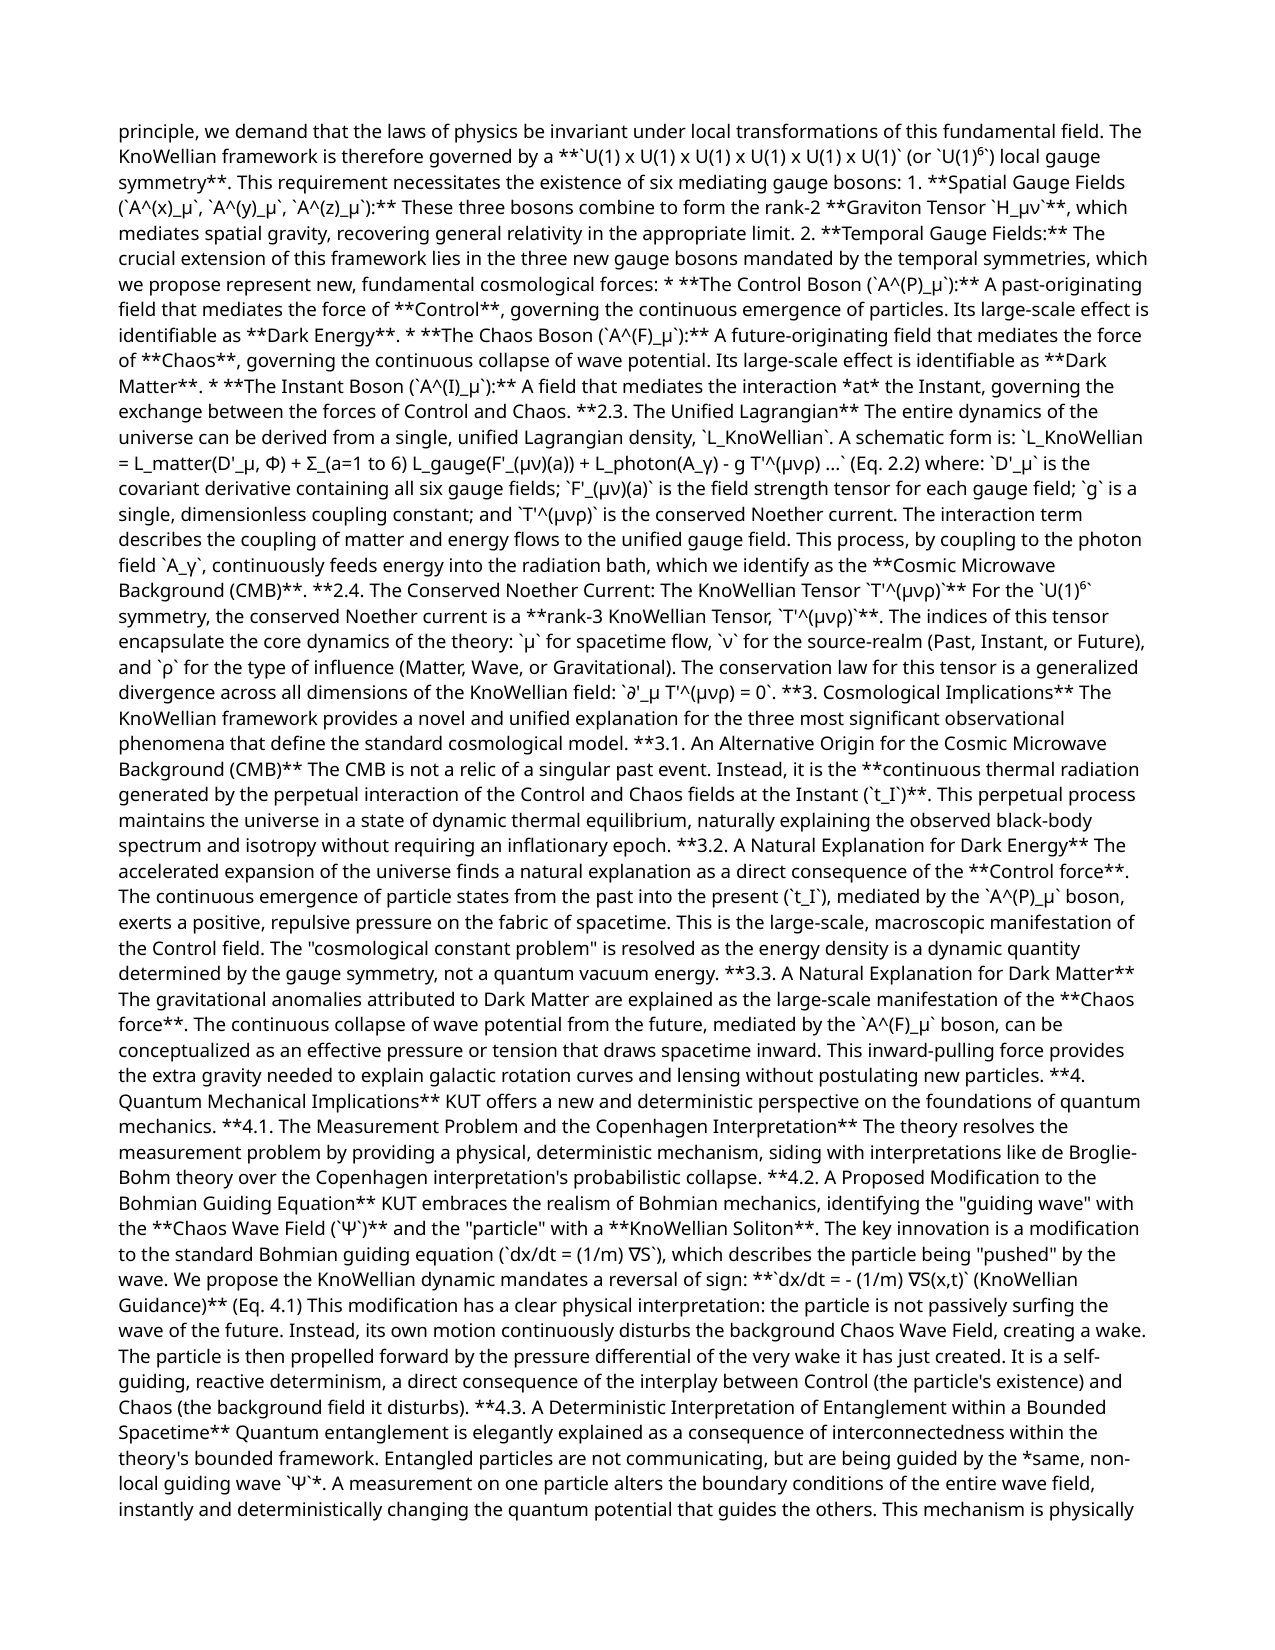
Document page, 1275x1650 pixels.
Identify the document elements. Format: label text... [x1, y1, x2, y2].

text principle, we demand that the laws of physics be invariant under local transformations of this fundamental field. The KnoWellian framework is therefore governed by a **`U(1) x U(1) x U(1) x U(1) x U(1) x U(1)` (or `U(1)⁶`) local gauge symmetry**. This requirement necessitates the existence of six mediating gauge bosons: 1. **Spatial Gauge Fields (`A^(x)_μ`, `A^(y)_μ`, `A^(z)_μ`):** These three bosons combine to form the rank-2 **Graviton Tensor `H_μν`**, which mediates spatial gravity, recovering general relativity in the appropriate limit. 2. **Temporal Gauge Fields:** The crucial extension of this framework lies in the three new gauge bosons mandated by the temporal symmetries, which we propose represent new, fundamental cosmological forces: * **The Control Boson (`A^(P)_μ`):** A past-originating field that mediates the force of **Control**, governing the continuous emergence of particles. Its large-scale effect is identifiable as **Dark Energy**. * **The Chaos Boson (`A^(F)_μ`):** A future-originating field that mediates the force of **Chaos**, governing the continuous collapse of wave potential. Its large-scale effect is identifiable as **Dark Matter**. * **The Instant Boson (`A^(I)_μ`):** A field that mediates the interaction *at* the Instant, governing the exchange between the forces of Control and Chaos. **2.3. The Unified Lagrangian** The entire dynamics of the universe can be derived from a single, unified Lagrangian density, `L_KnoWellian`. A schematic form is: `L_KnoWellian = L_matter(D'_μ, Φ) + Σ_(a=1 to 6) L_gauge(F'_(μν)(a)) + L_photon(A_γ) - g T'^(μνρ) ...` (Eq. 2.2) where: `D'_μ` is the covariant derivative containing all six gauge fields; `F'_(μν)(a)` is the field strength tensor for each gauge field; `g` is a single, dimensionless coupling constant; and `T'^(μνρ)` is the conserved Noether current. The interaction term describes the coupling of matter and energy flows to the unified gauge field. This process, by coupling to the photon field `A_γ`, continuously feeds energy into the radiation bath, which we identify as the **Cosmic Microwave Background (CMB)**. **2.4. The Conserved Noether Current: The KnoWellian Tensor `T'^(μνρ)`** For the `U(1)⁶` symmetry, the conserved Noether current is a **rank-3 KnoWellian Tensor, `T'^(μνρ)`**. The indices of this tensor encapsulate the core dynamics of the theory: `μ` for spacetime flow, `ν` for the source-realm (Past, Instant, or Future), and `ρ` for the type of influence (Matter, Wave, or Gravitational). The conservation law for this tensor is a generalized divergence across all dimensions of the KnoWellian field: `∂'_μ T'^(μνρ) = 0`. **3. Cosmological Implications** The KnoWellian framework provides a novel and unified explanation for the three most significant observational phenomena that define the standard cosmological model. **3.1. An Alternative Origin for the Cosmic Microwave Background (CMB)** The CMB is not a relic of a singular past event. Instead, it is the **continuous thermal radiation generated by the perpetual interaction of the Control and Chaos fields at the Instant (`t_I`)**. This perpetual process maintains the universe in a state of dynamic thermal equilibrium, naturally explaining the observed black-body spectrum and isotropy without requiring an inflationary epoch. **3.2. A Natural Explanation for Dark Energy** The accelerated expansion of the universe finds a natural explanation as a direct consequence of the **Control force**. The continuous emergence of particle states from the past into the present (`t_I`), mediated by the `A^(P)_μ` boson, exerts a positive, repulsive pressure on the fabric of spacetime. This is the large-scale, macroscopic manifestation of the Control field. The "cosmological constant problem" is resolved as the energy density is a dynamic quantity determined by the gauge symmetry, not a quantum vacuum energy. **3.3. A Natural Explanation for Dark Matter** The gravitational anomalies attributed to Dark Matter are explained as the large-scale manifestation of the **Chaos force**. The continuous collapse of wave potential from the future, mediated by the `A^(F)_μ` boson, can be conceptualized as an effective pressure or tension that draws spacetime inward. This inward-pulling force provides the extra gravity needed to explain galactic rotation curves and lensing without postulating new particles. **4. Quantum Mechanical Implications** KUT offers a new and deterministic perspective on the foundations of quantum mechanics. **4.1. The Measurement Problem and the Copenhagen Interpretation** The theory resolves the measurement problem by providing a physical, deterministic mechanism, siding with interpretations like de Broglie-Bohm theory over the Copenhagen interpretation's probabilistic collapse. **4.2. A Proposed Modification to the Bohmian Guiding Equation** KUT embraces the realism of Bohmian mechanics, identifying the "guiding wave" with the **Chaos Wave Field (`Ψ`)** and the "particle" with a **KnoWellian Soliton**. The key innovation is a modification to the standard Bohmian guiding equation (`dx/dt = (1/m) ∇S`), which describes the particle being "pushed" by the wave. We propose the KnoWellian dynamic mandates a reversal of sign: **`dx/dt = - (1/m) ∇S(x,t)` (KnoWellian Guidance)** (Eq. 4.1) This modification has a clear physical interpretation: the particle is not passively surfing the wave of the future. Instead, its own motion continuously disturbs the background Chaos Wave Field, creating a wake. The particle is then propelled forward by the pressure differential of the very wake it has just created. It is a self-guiding, reactive determinism, a direct consequence of the interplay between Control (the particle's existence) and Chaos (the background field it disturbs). **4.3. A Deterministic Interpretation of Entanglement within a Bounded Spacetime** Quantum entanglement is elegantly explained as a consequence of interconnectedness within the theory's bounded framework. Entangled particles are not communicating, but are being guided by the *same, non-local guiding wave `Ψ`*. A measurement on one particle alters the boundary conditions of the entire wave field, instantly and deterministically changing the quantum potential that guides the others. This mechanism is physically [118, 118, 1157, 1522]
